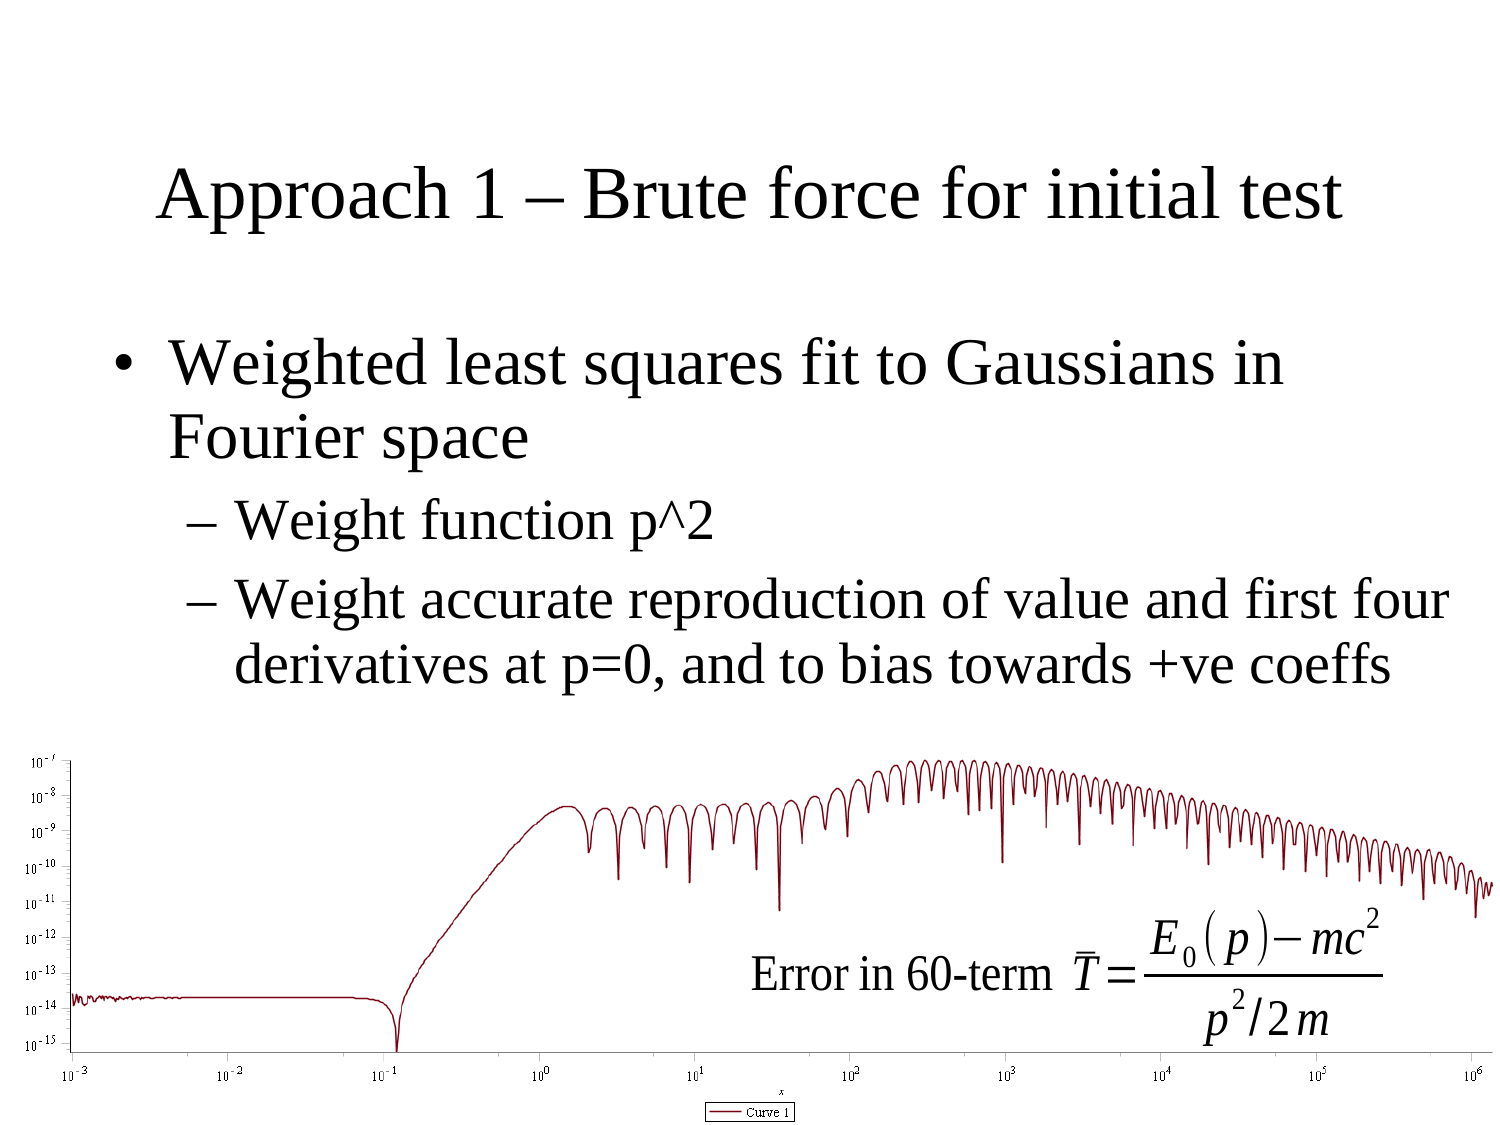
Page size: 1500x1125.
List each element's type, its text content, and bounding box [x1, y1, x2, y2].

picture [0, 749, 1500, 1125]
list Weighted least squares fit to Gaussians in Fourier space Weight function p^2 Weight accurate reproduction of value and first four derivatives at p=0, and to bias towards +ve coeffs [112, 324, 1463, 749]
chart [738, 900, 1398, 1046]
title Approach 1 – Brute force for initial test [112, 91, 1388, 297]
